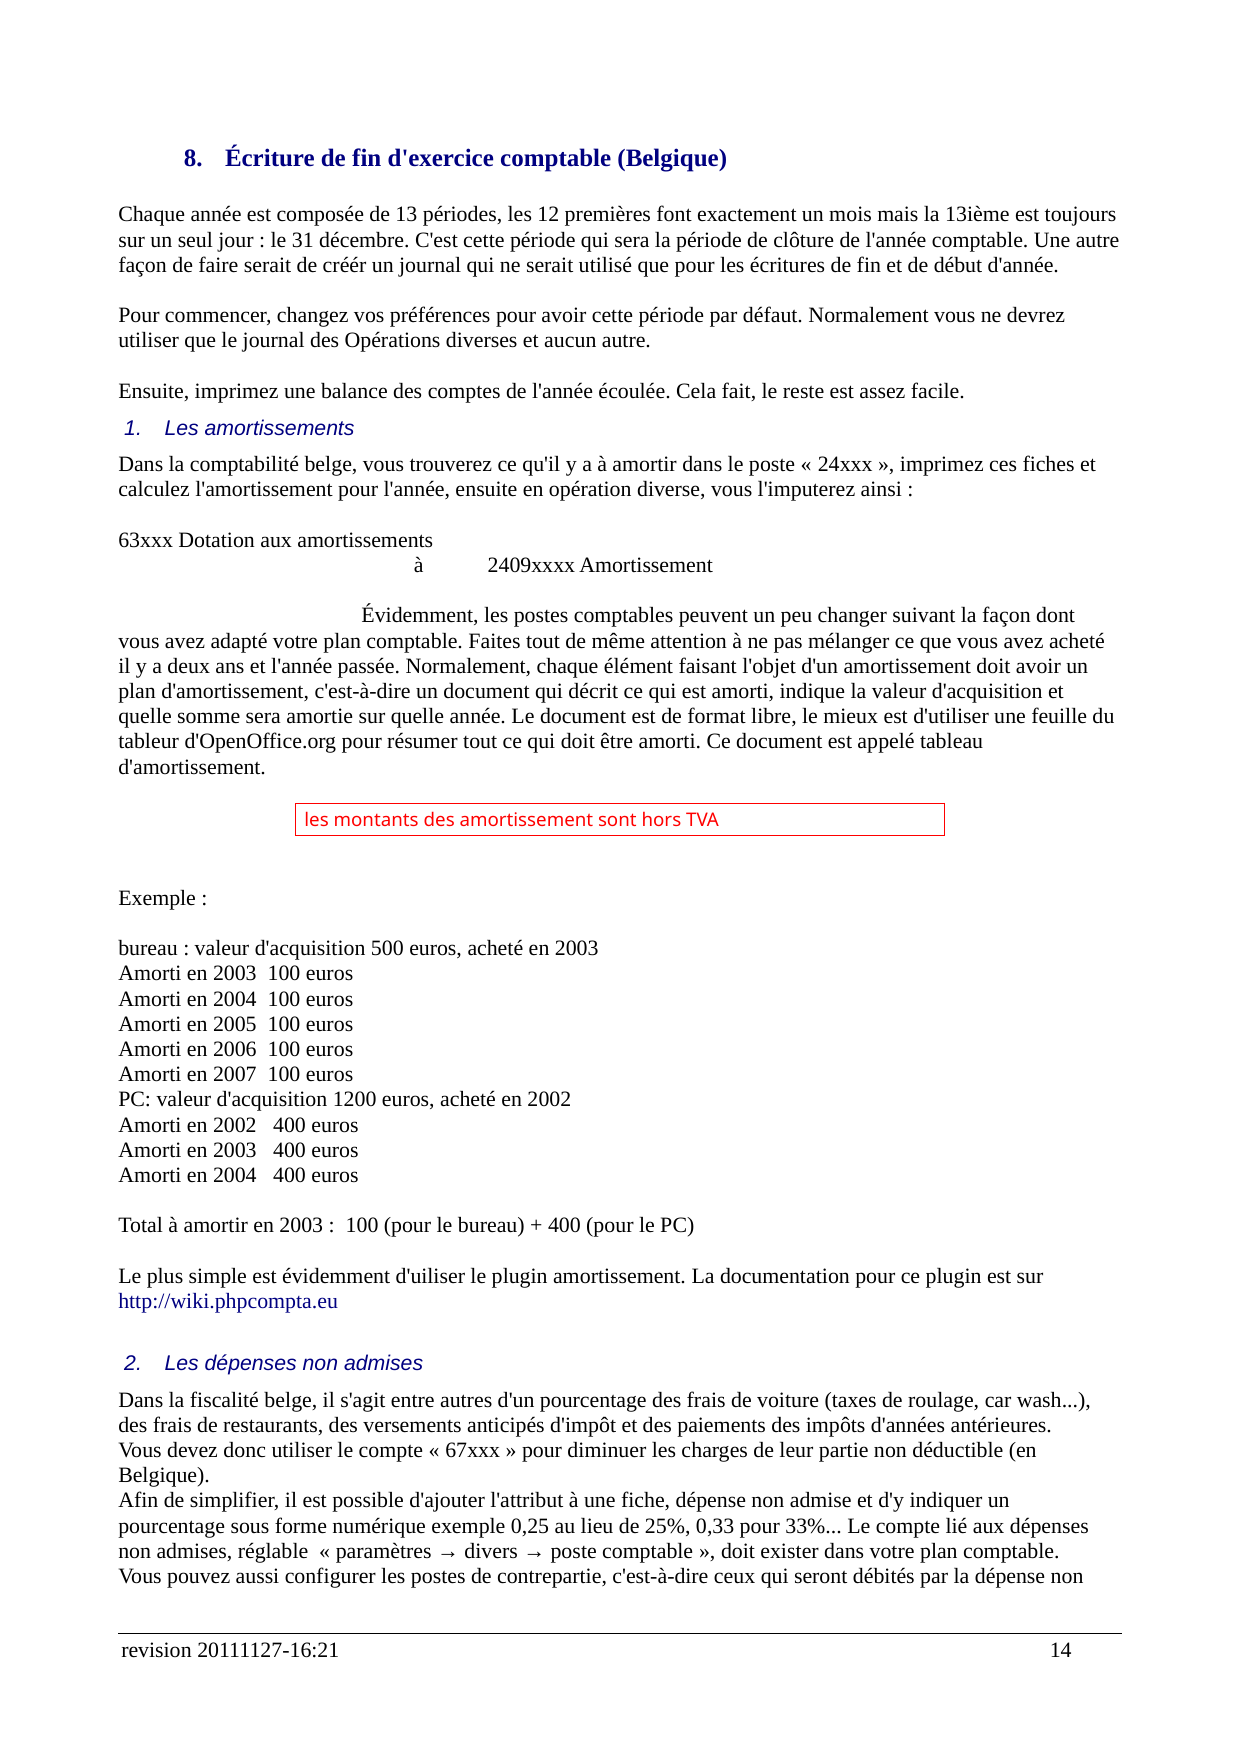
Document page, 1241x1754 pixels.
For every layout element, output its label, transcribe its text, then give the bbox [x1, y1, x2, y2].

text PC: valeur d'acquisition 1200 euros, acheté en 2002 [118, 1086, 1122, 1112]
text Ensuite, imprimez une balance des comptes de l'année écoulée. Cela fait, le reste est assez facile. [118, 378, 1122, 403]
text Amorti en 2003 100 euros [118, 960, 1122, 986]
text 63xxx Dotation aux amortissements [118, 527, 1122, 552]
text Évidemment, les postes comptables peuvent un peu changer suivant la façon dont vous avez adapté votre plan comptable. Faites tout de même attention à ne pas mélanger ce que vous avez acheté il y a deux ans et l'année passée. Normalement, chaque élément faisant l'objet d'un amortissement doit avoir un plan d'amortissement, c'est-à-dire un document qui décrit ce qui est amorti, indique la valeur d'acquisition et quelle somme sera amortie sur quelle année. Le document est de format libre, le mieux est d'utiliser une feuille du tableur d'OpenOffice.org pour résumer tout ce qui doit être amorti. Ce document est appelé tableau d'amortissement. [118, 602, 1122, 779]
subtitle Écriture de fin d'exercice comptable (Belgique) [177, 143, 1122, 172]
text Afin de simplifier, il est possible d'ajouter l'attribut à une fiche, dépense non admise et d'y indiquer un pourcentage sous forme numérique exemple 0,25 au lieu de 25%, 0,33 pour 33%... Le compte lié aux dépenses non admises, réglable « paramètres → divers → poste comptable », doit exister dans votre plan comptable. [118, 1487, 1122, 1563]
text Amorti en 2003 400 euros [118, 1137, 1122, 1162]
text Amorti en 2004 100 euros [118, 986, 1122, 1011]
text Amorti en 2007 100 euros [118, 1061, 1122, 1086]
text Pour commencer, changez vos préférences pour avoir cette période par défaut. Normalement vous ne devrez utiliser que le journal des Opérations diverses et aucun autre. [118, 302, 1122, 353]
text Amorti en 2005 100 euros [118, 1011, 1122, 1036]
text bureau : valeur d'acquisition 500 euros, acheté en 2003 [118, 935, 1122, 960]
text Dans la fiscalité belge, il s'agit entre autres d'un pourcentage des frais de voiture (taxes de roulage, car wash...), des frais de restaurants, des versements anticipés d'impôt et des paiements des impôts d'années antérieures. [118, 1387, 1122, 1437]
text Dans la comptabilité belge, vous trouverez ce qu'il y a à amortir dans le poste « 24xxx », imprimez ces fiches et calculez l'amortissement pour l'année, ensuite en opération diverse, vous l'imputerez ainsi : [118, 451, 1122, 502]
text Amorti en 2002 400 euros [118, 1112, 1122, 1137]
text Chaque année est composée de 13 périodes, les 12 premières font exactement un mois mais la 13ième est toujours sur un seul jour : le 31 décembre. C'est cette période qui sera la période de clôture de l'année comptable. Une autre façon de faire serait de créér un journal qui ne serait utilisé que pour les écritures de fin et de début d'année. [118, 201, 1122, 277]
subtitle Les dépenses non admises [118, 1350, 1122, 1375]
text Vous pouvez aussi configurer les postes de contrepartie, c'est-à-dire ceux qui seront débités par la dépense non [118, 1563, 1122, 1588]
text Vous devez donc utiliser le compte « 67xxx » pour diminuer les charges de leur partie non déductible (en Belgique). [118, 1437, 1122, 1487]
subtitle Les amortissements [118, 415, 1122, 439]
text à 2409xxxx Amortissement [118, 552, 1122, 577]
text Total à amortir en 2003 : 100 (pour le bureau) + 400 (pour le PC) [118, 1212, 1122, 1238]
text Amorti en 2004 400 euros [118, 1162, 1122, 1187]
text Amorti en 2006 100 euros [118, 1036, 1122, 1061]
text Exemple : [118, 885, 1122, 910]
text Le plus simple est évidemment d'uiliser le plugin amortissement. La documentation pour ce plugin est sur http://wiki.phpcompta.eu [118, 1263, 1122, 1313]
text les montants des amortissement sont hors TVA [296, 804, 944, 835]
